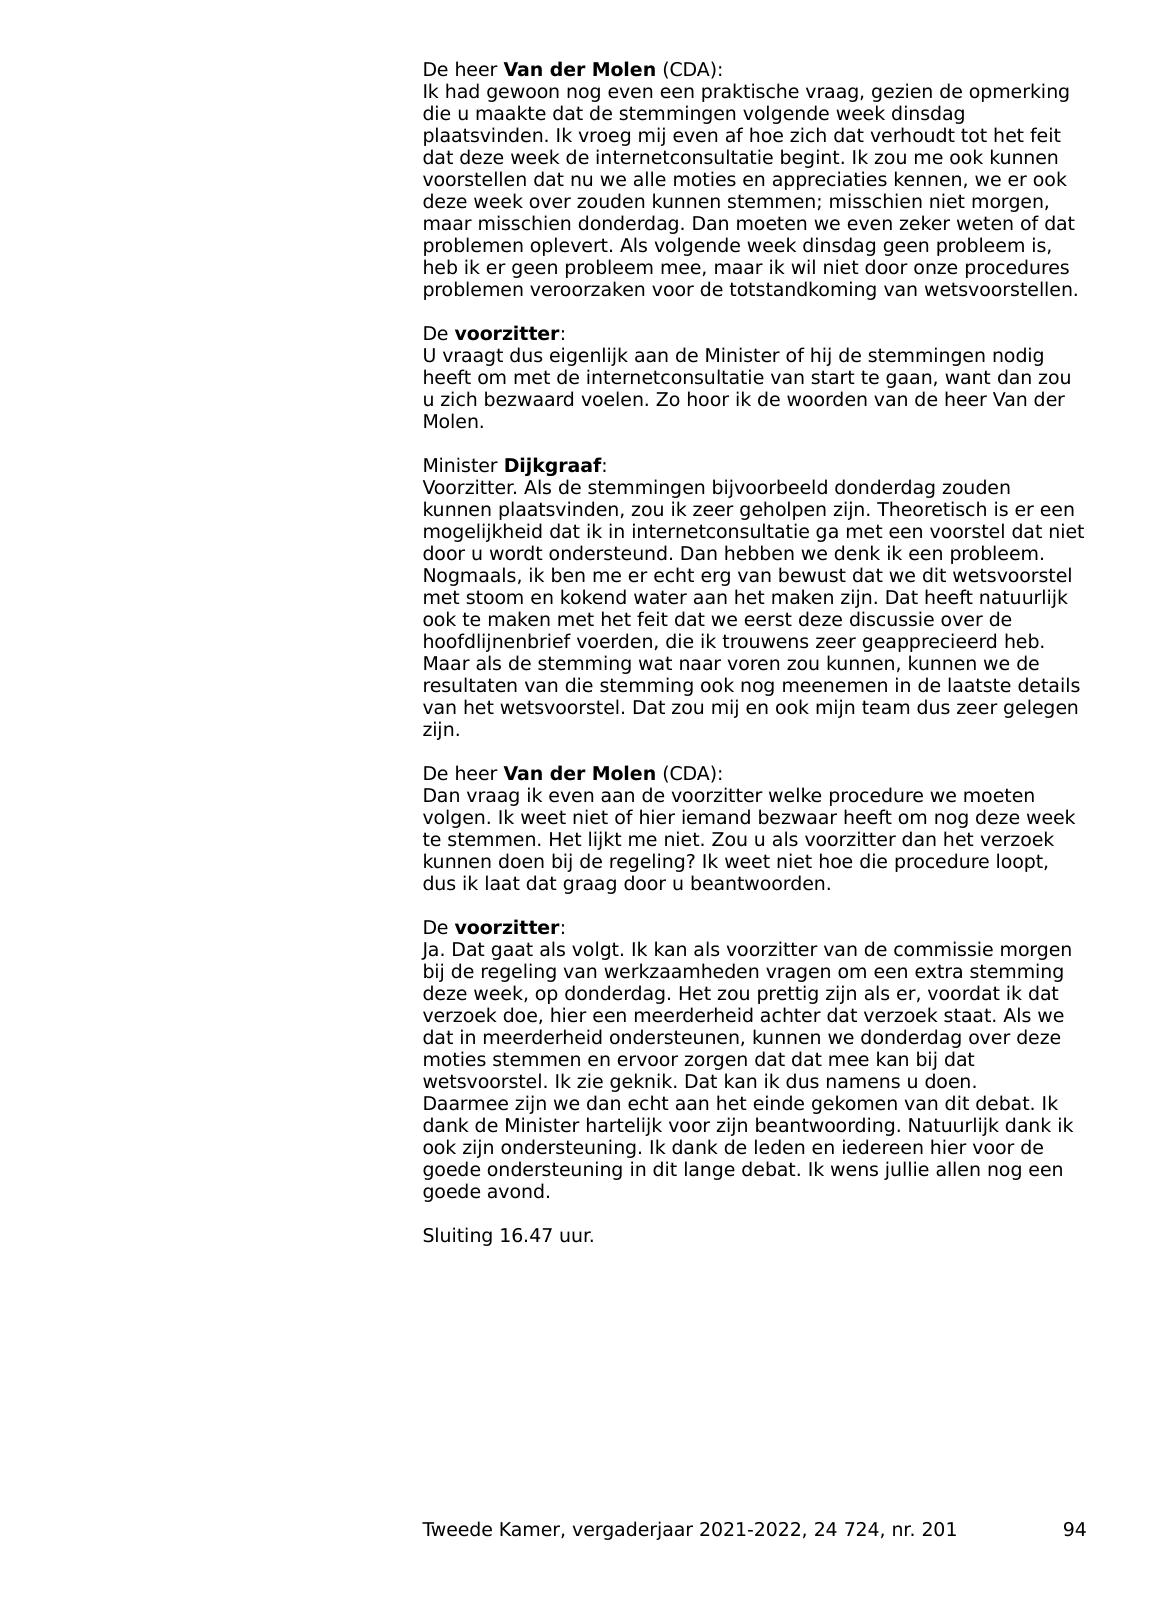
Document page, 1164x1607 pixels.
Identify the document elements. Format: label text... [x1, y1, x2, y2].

text Daarmee zijn we dan echt aan het einde gekomen van dit debat. Ik dank de Minister hartelijk voor zijn beantwoording. Natuurlijk dank ik ook zijn ondersteuning. Ik dank de leden en iedereen hier voor de goede ondersteuning in dit lange debat. Ik wens jullie allen nog een goede avond. [422, 1093, 1087, 1203]
text De heer Van der Molen (CDA): [422, 59, 1087, 81]
text Dan vraag ik even aan de voorzitter welke procedure we moeten volgen. Ik weet niet of hier iemand bezwaar heeft om nog deze week te stemmen. Het lijkt me niet. Zou u als voorzitter dan het verzoek kunnen doen bij de regeling? Ik weet niet hoe die procedure loopt, dus ik laat dat graag door u beantwoorden. [422, 785, 1087, 895]
text Ja. Dat gaat als volgt. Ik kan als voorzitter van de commissie morgen bij de regeling van werkzaamheden vragen om een extra stemming deze week, op donderdag. Het zou prettig zijn als er, voordat ik dat verzoek doe, hier een meerderheid achter dat verzoek staat. Als we dat in meerderheid ondersteunen, kunnen we donderdag over deze moties stemmen en ervoor zorgen dat dat mee kan bij dat wetsvoorstel. Ik zie geknik. Dat kan ik dus namens u doen. [422, 939, 1087, 1093]
text Minister Dijkgraaf: [422, 455, 1087, 477]
text De voorzitter: [422, 917, 1087, 939]
text De voorzitter: [422, 323, 1087, 345]
text Ik had gewoon nog even een praktische vraag, gezien de opmerking die u maakte dat de stemmingen volgende week dinsdag plaatsvinden. Ik vroeg mij even af hoe zich dat verhoudt tot het feit dat deze week de internetconsultatie begint. Ik zou me ook kunnen voorstellen dat nu we alle moties en appreciaties kennen, we er ook deze week over zouden kunnen stemmen; misschien niet morgen, maar misschien donderdag. Dan moeten we even zeker weten of dat problemen oplevert. Als volgende week dinsdag geen probleem is, heb ik er geen probleem mee, maar ik wil niet door onze procedures problemen veroorzaken voor de totstandkoming van wetsvoorstellen. [422, 81, 1087, 301]
text Sluiting 16.47 uur. [422, 1225, 1087, 1247]
text De heer Van der Molen (CDA): [422, 763, 1087, 785]
text U vraagt dus eigenlijk aan de Minister of hij de stemmingen nodig heeft om met de internetconsultatie van start te gaan, want dan zou u zich bezwaard voelen. Zo hoor ik de woorden van de heer Van der Molen. [422, 345, 1087, 433]
text Voorzitter. Als de stemmingen bijvoorbeeld donderdag zouden kunnen plaatsvinden, zou ik zeer geholpen zijn. Theoretisch is er een mogelijkheid dat ik in internetconsultatie ga met een voorstel dat niet door u wordt ondersteund. Dan hebben we denk ik een probleem. Nogmaals, ik ben me er echt erg van bewust dat we dit wetsvoorstel met stoom en kokend water aan het maken zijn. Dat heeft natuurlijk ook te maken met het feit dat we eerst deze discussie over de hoofdlijnenbrief voerden, die ik trouwens zeer geapprecieerd heb. Maar als de stemming wat naar voren zou kunnen, kunnen we de resultaten van die stemming ook nog meenemen in de laatste details van het wetsvoorstel. Dat zou mij en ook mijn team dus zeer gelegen zijn. [422, 477, 1087, 741]
